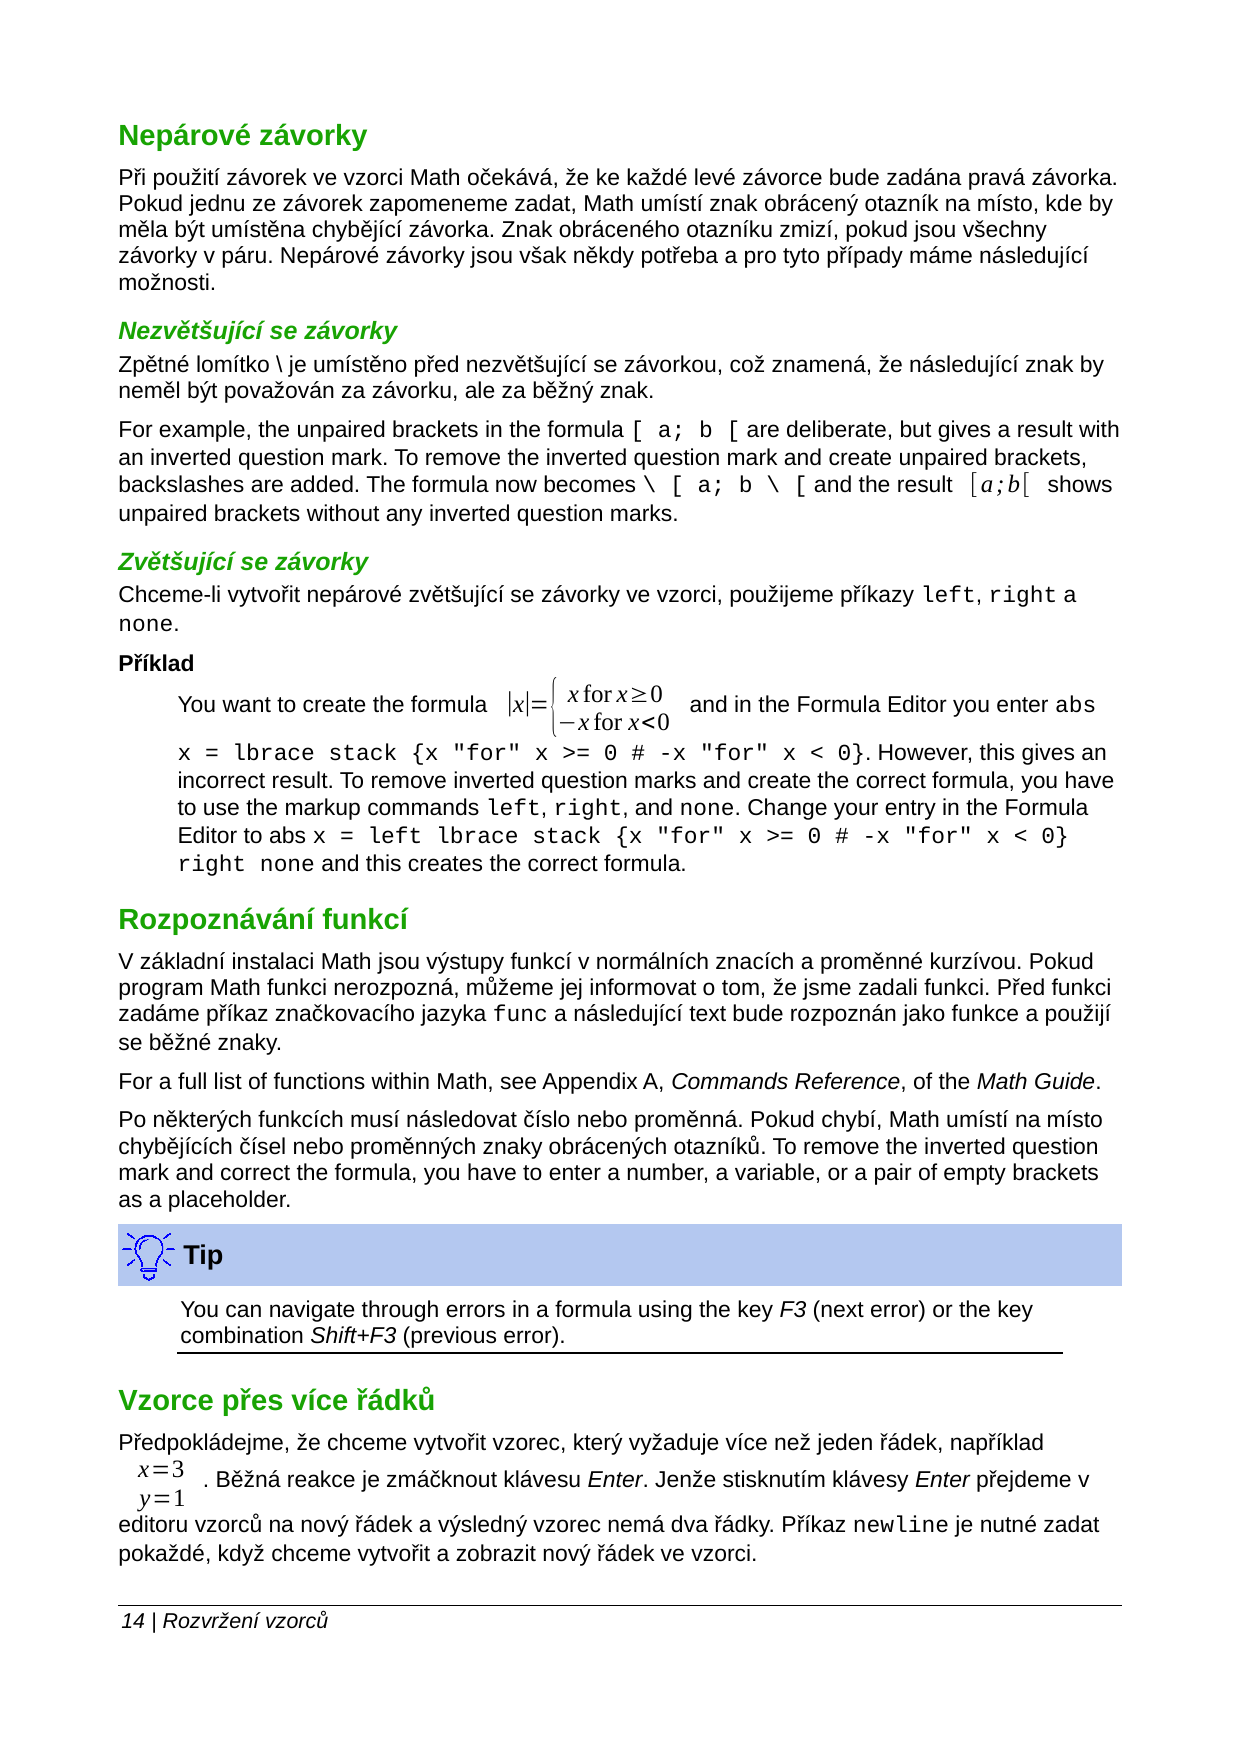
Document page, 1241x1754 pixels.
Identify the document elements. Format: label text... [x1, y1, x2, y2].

text Příklad [118, 650, 1122, 677]
text Zpětné lomítko \ je umístěno před nezvětšující se závorkou, což znamená, že následující znak by neměl být považován za závorku, ale za běžný znak. [118, 351, 1122, 403]
subtitle Rozpoznávání funkcí [118, 902, 1122, 936]
text You can navigate through errors in a formula using the key F3 (next error) or the key combination Shift+F3 (previous error). [177, 1293, 1063, 1352]
subtitle Nepárové závorky [118, 118, 1122, 152]
subtitle Tip [118, 1224, 1122, 1286]
text For a full list of functions within Math, see Appendix A, Commands Reference, of the Math Guide. [118, 1068, 1122, 1094]
text For example, the unpaired brackets in the formula [ a; b [ are deliberate, but gives a result with an inverted question mark. To remove the inverted question mark and create unpaired brackets, backslashes are added. The formula now becomes \ [ a; b \ [ and the resultshows unpaired brackets without any inverted question marks. [118, 416, 1122, 526]
text V základní instalaci Math jsou výstupy funkcí v normálních znacích a proměnné kurzívou. Pokud program Math funkci nerozpozná, můžeme jej informovat o tom, že jsme zadali funkci. Před funkci zadáme příkaz značkovacího jazyka func a následující text bude rozpoznán jako funkce a použijí se běžné znaky. [118, 948, 1122, 1055]
text Předpokládejme, že chceme vytvořit vzorec, který vyžaduje více než jeden řádek, například. Běžná reakce je zmáčknout klávesu Enter. Jenže stisknutím klávesy Enter přejdeme v editoru vzorců na nový řádek a výsledný vzorec nemá dva řádky. Příkaz newline je nutné zadat pokaždé, když chceme vytvořit a zobrazit nový řádek ve vzorci. [118, 1429, 1122, 1566]
text Chceme-li vytvořit nepárové zvětšující se závorky ve vzorci, použijeme příkazy left, right a none. [118, 581, 1122, 638]
text Při použití závorek ve vzorci Math očekává, že ke každé levé závorce bude zadána pravá závorka. Pokud jednu ze závorek zapomeneme zadat, Math umístí znak obrácený otazník na místo, kde by měla být umístěna chybějící závorka. Znak obráceného otazníku zmizí, pokud jsou všechny závorky v páru. Nepárové závorky jsou však někdy potřeba a pro tyto případy máme následující možnosti. [118, 163, 1122, 295]
subtitle Zvětšující se závorky [118, 547, 1122, 575]
picture [119, 1225, 179, 1285]
text Po některých funkcích musí následovat číslo nebo proměnná. Pokud chybí, Math umístí na místo chybějících čísel nebo proměnných znaky obrácených otazníků. To remove the inverted question mark and correct the formula, you have to enter a number, a variable, or a pair of empty brackets as a placeholder. [118, 1106, 1122, 1212]
text You want to create the formulaand in the Formula Editor you enter abs x = lbrace stack {x "for" x >= 0 # -x "for" x < 0}. However, this gives an incorrect result. To remove inverted question marks and create the correct formula, you have to use the markup commands left, right, and none. Change your entry in the Formula Editor to abs x = left lbrace stack {x "for" x >= 0 # -x "for" x < 0} right none and this creates the correct formula. [177, 677, 1122, 879]
subtitle Vzorce přes více řádků [118, 1383, 1122, 1417]
subtitle Nezvětšující se závorky [118, 316, 1122, 344]
